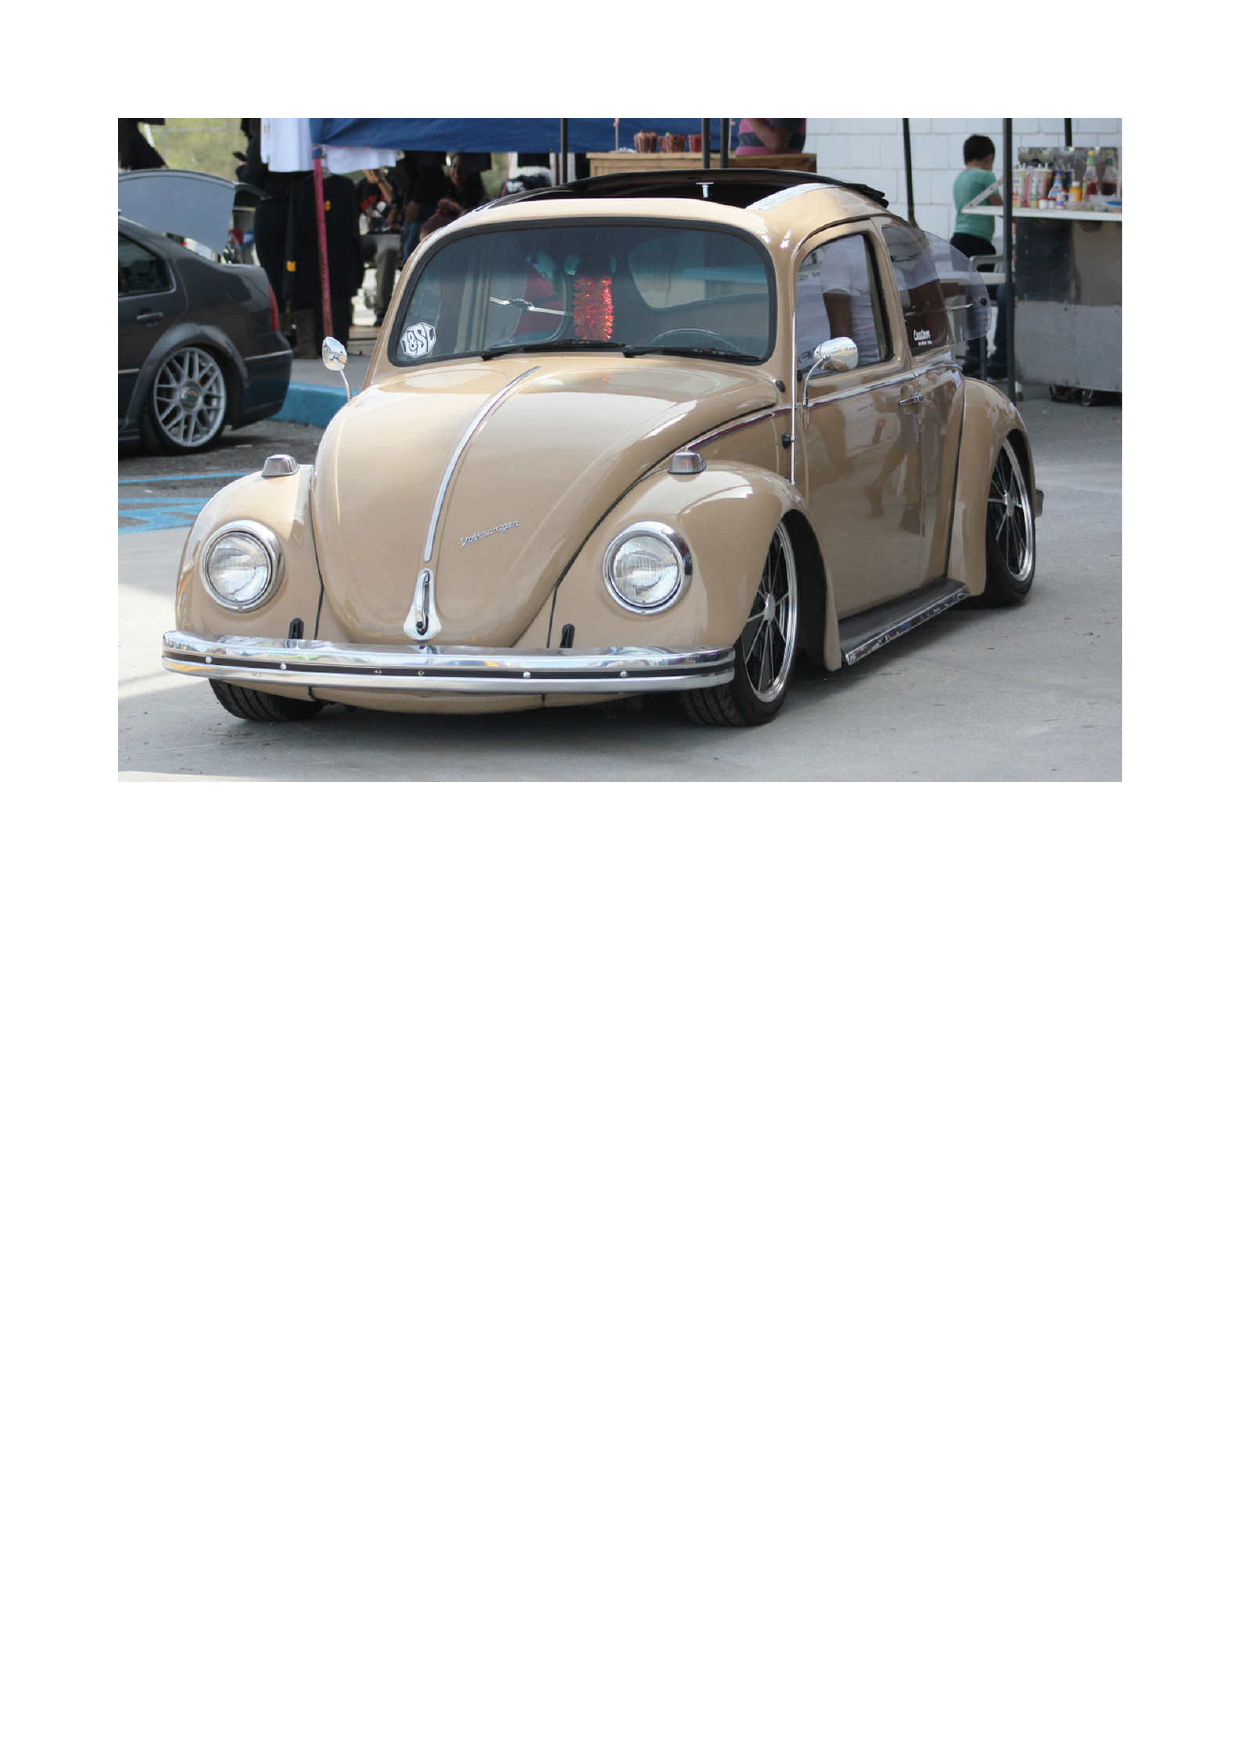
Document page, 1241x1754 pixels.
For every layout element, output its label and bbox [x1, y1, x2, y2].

picture [118, 118, 1123, 782]
